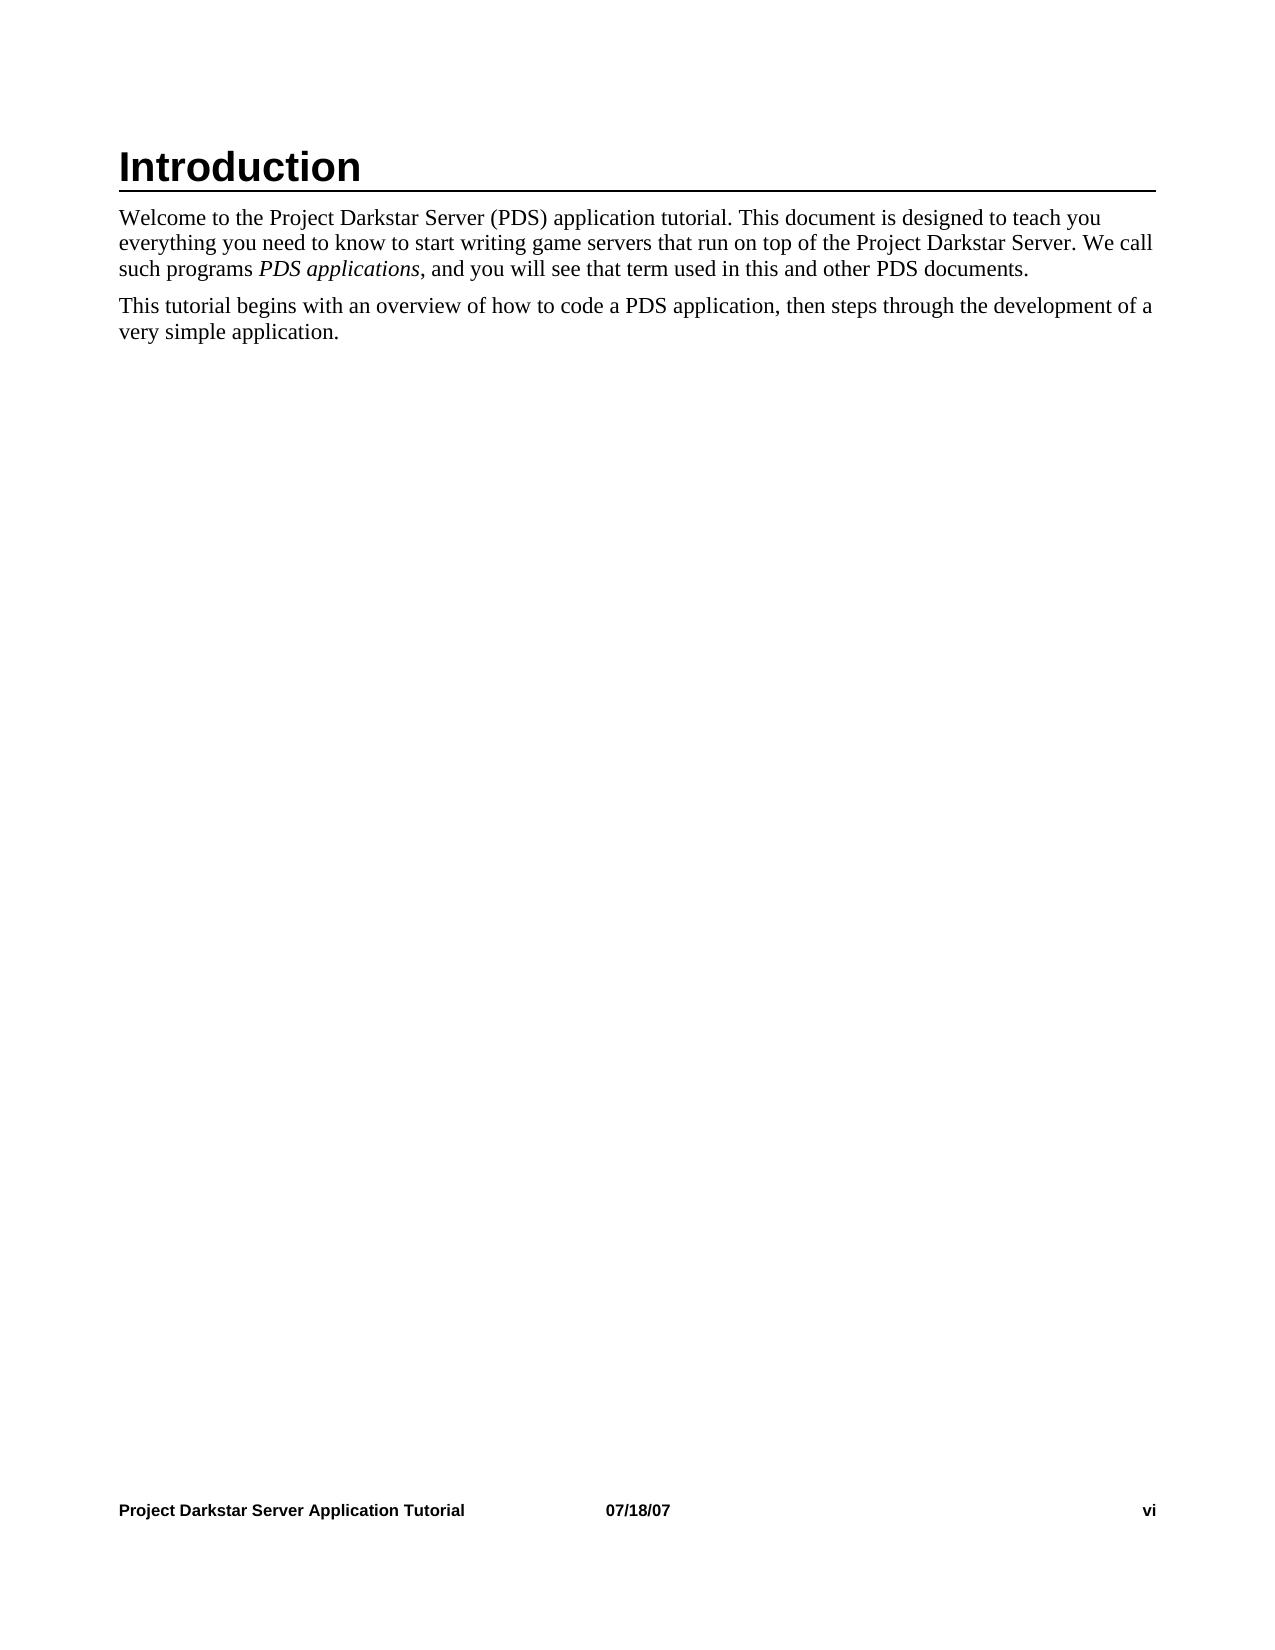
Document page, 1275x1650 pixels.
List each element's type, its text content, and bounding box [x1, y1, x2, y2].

subtitle Introduction [118, 143, 1156, 192]
text This tutorial begins with an overview of how to code a PDS application, then steps through the development of a very simple application. [118, 293, 1156, 344]
text Welcome to the Project Darkstar Server (PDS) application tutorial. This document is designed to teach you everything you need to know to start writing game servers that run on top of the Project Darkstar Server. We call such programs PDS applications, and you will see that term used in this and other PDS documents. [118, 205, 1156, 281]
